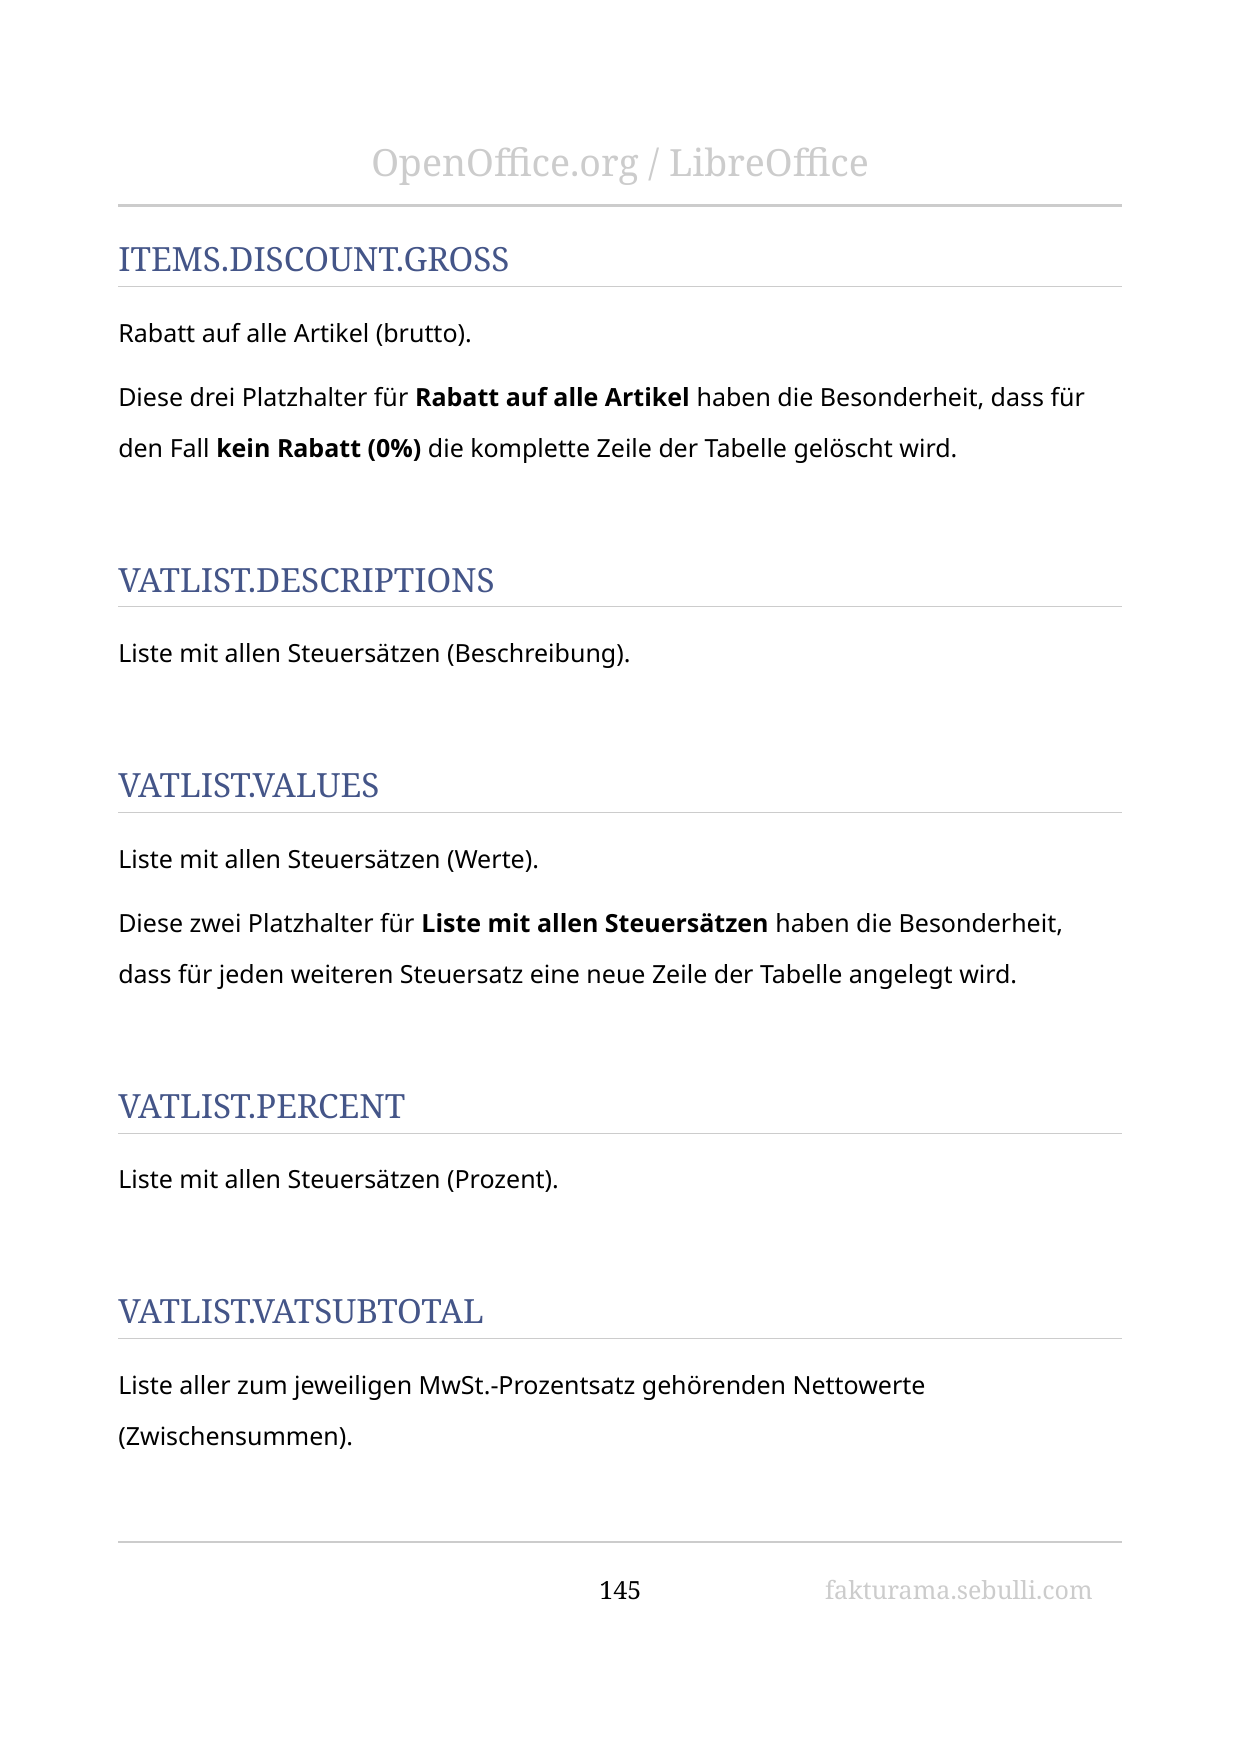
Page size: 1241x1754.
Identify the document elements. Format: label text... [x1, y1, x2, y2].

text Liste aller zum jeweiligen MwSt.-Prozentsatz gehörenden Nettowerte (Zwischensummen). [118, 1368, 1122, 1453]
text Liste mit allen Steuersätzen (Werte). [118, 842, 1122, 876]
text Diese drei Platzhalter für Rabatt auf alle Artikel haben die Besonderheit, dass für den Fall kein Rabatt (0%) die komplette Zeile der Tabelle gelöscht wird. [118, 379, 1122, 464]
text Liste mit allen Steuersätzen (Prozent). [118, 1162, 1122, 1196]
subtitle ITEMS.DISCOUNT.GROSS [118, 236, 1122, 286]
text Rabatt auf alle Artikel (brutto). [118, 316, 1122, 350]
subtitle VATLIST.VALUES [118, 762, 1122, 812]
subtitle VATLIST.VATSUBTOTAL [118, 1288, 1122, 1338]
text Liste mit allen Steuersätzen (Beschreibung). [118, 636, 1122, 670]
subtitle VATLIST.PERCENT [118, 1082, 1122, 1133]
text Diese zwei Platzhalter für Liste mit allen Steuersätzen haben die Besonderheit, dass für jeden weiteren Steuersatz eine neue Zeile der Tabelle angelegt wird. [118, 905, 1122, 991]
subtitle VATLIST.DESCRIPTIONS [118, 556, 1122, 606]
